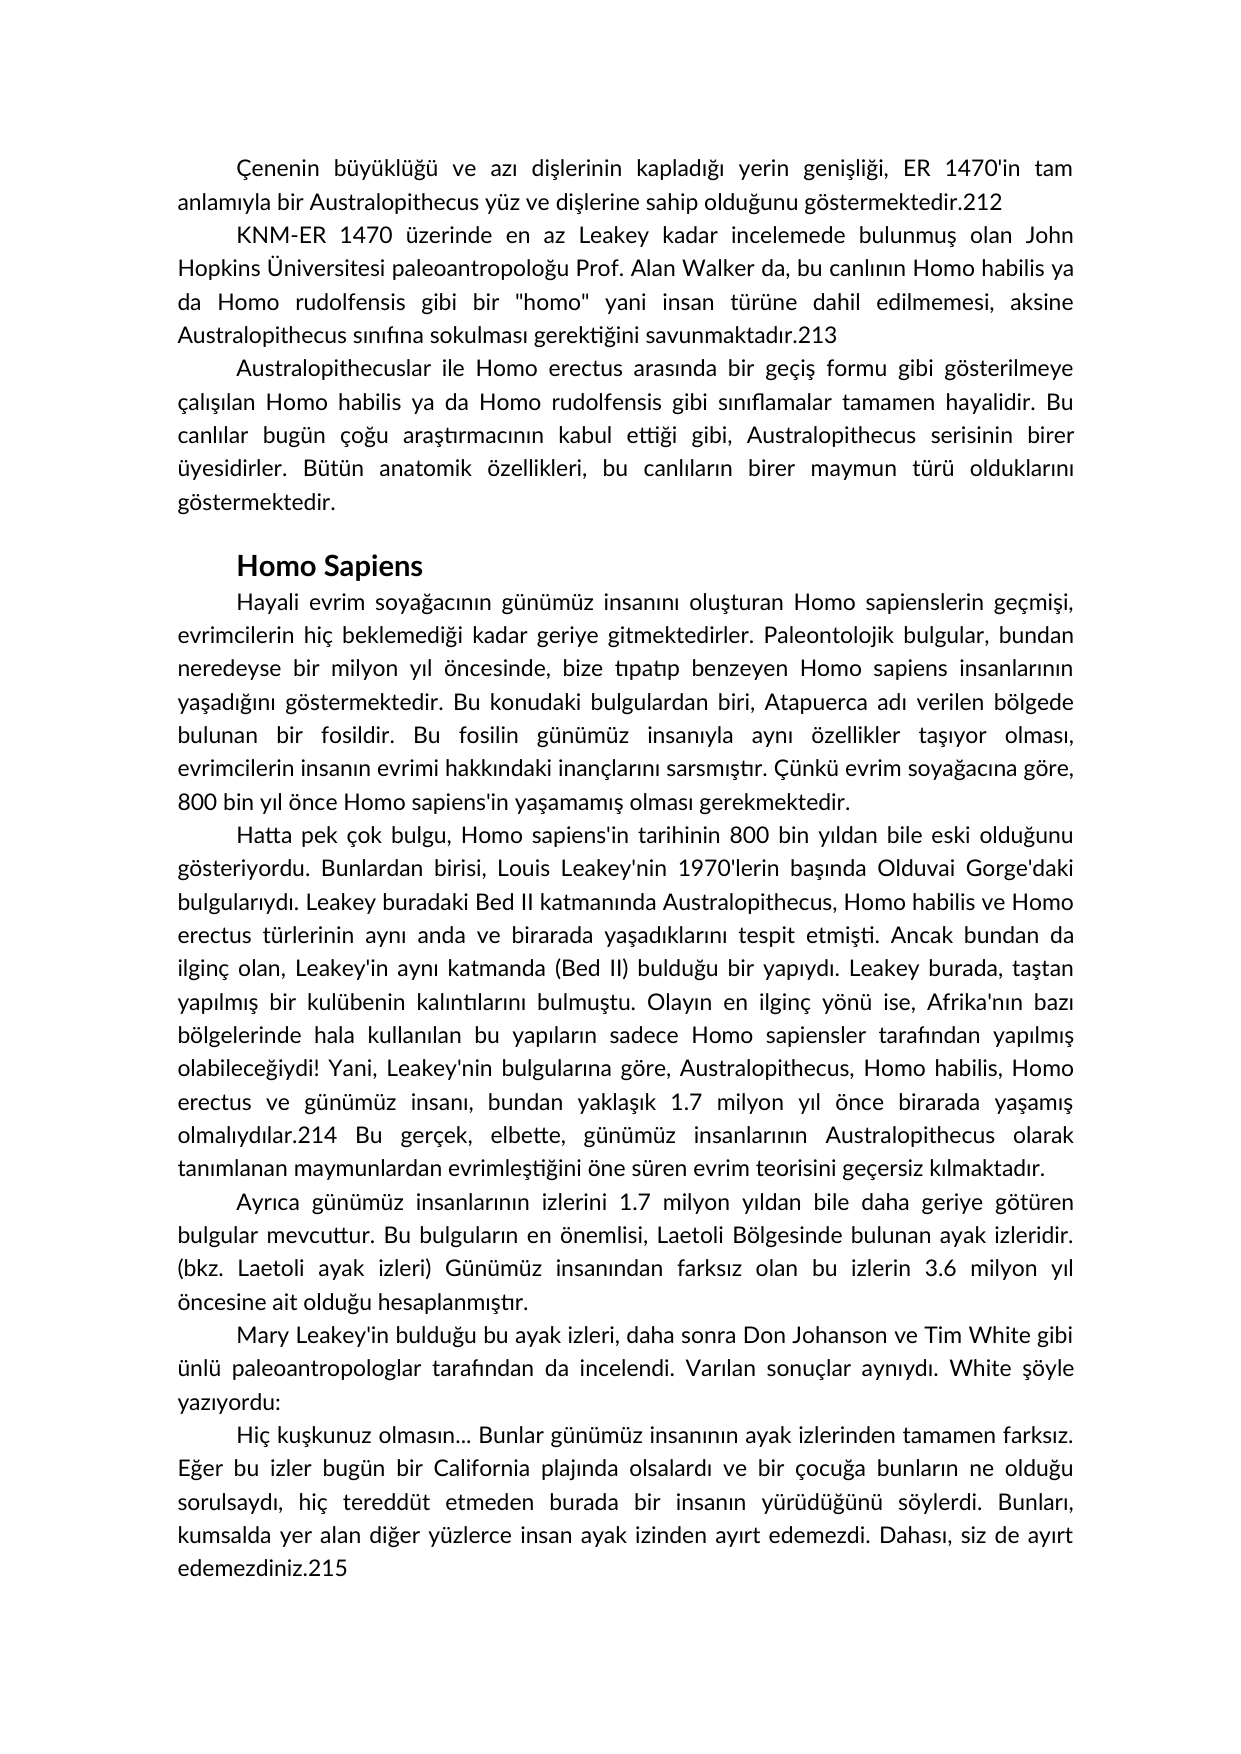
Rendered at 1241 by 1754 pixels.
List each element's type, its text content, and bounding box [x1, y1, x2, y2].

subtitle Homo Sapiens [177, 550, 1075, 583]
text KNM-ER 1470 üzerinde en az Leakey kadar incelemede bulunmuş olan John Hopkins Üniversitesi paleoantropoloğu Prof. Alan Walker da, bu canlının Homo habilis ya da Homo rudolfensis gibi bir "homo" yani insan türüne dahil edilmemesi, aksine Australopithecus sınıfına sokulması gerektiğini savunmaktadır.213 [177, 217, 1075, 350]
text Hayali evrim soyağacının günümüz insanını oluşturan Homo sapienslerin geçmişi, evrimcilerin hiç beklemediği kadar geriye gitmektedirler. Paleontolojik bulgular, bundan neredeyse bir milyon yıl öncesinde, bize tıpatıp benzeyen Homo sapiens insanlarının yaşadığını göstermektedir. Bu konudaki bulgulardan biri, Atapuerca adı verilen bölgede bulunan bir fosildir. Bu fosilin günümüz insanıyla aynı özellikler taşıyor olması, evrimcilerin insanın evrimi hakkındaki inançlarını sarsmıştır. Çünkü evrim soyağacına göre, 800 bin yıl önce Homo sapiens'in yaşamamış olması gerekmektedir. [177, 583, 1075, 817]
text Çenenin büyüklüğü ve azı dişlerinin kapladığı yerin genişliği, ER 1470'in tam anlamıyla bir Australopithecus yüz ve dişlerine sahip olduğunu göstermektedir.212 [177, 150, 1075, 217]
text Ayrıca günümüz insanlarının izlerini 1.7 milyon yıldan bile daha geriye götüren bulgular mevcuttur. Bu bulguların en önemlisi, Laetoli Bölgesinde bulunan ayak izleridir. (bkz. Laetoli ayak izleri) Günümüz insanından farksız olan bu izlerin 3.6 milyon yıl öncesine ait olduğu hesaplanmıştır. [177, 1183, 1075, 1317]
text Hatta pek çok bulgu, Homo sapiens'in tarihinin 800 bin yıldan bile eski olduğunu gösteriyordu. Bunlardan birisi, Louis Leakey'nin 1970'lerin başında Olduvai Gorge'daki bulgularıydı. Leakey buradaki Bed II katmanında Australopithecus, Homo habilis ve Homo erectus türlerinin aynı anda ve birarada yaşadıklarını tespit etmişti. Ancak bundan da ilginç olan, Leakey'in aynı katmanda (Bed II) bulduğu bir yapıydı. Leakey burada, taştan yapılmış bir kulübenin kalıntılarını bulmuştu. Olayın en ilginç yönü ise, Afrika'nın bazı bölgelerinde hala kullanılan bu yapıların sadece Homo sapiensler tarafından yapılmış olabileceğiydi! Yani, Leakey'nin bulgularına göre, Australopithecus, Homo habilis, Homo erectus ve günümüz insanı, bundan yaklaşık 1.7 milyon yıl önce birarada yaşamış olmalıydılar.214 Bu gerçek, elbette, günümüz insanlarının Australopithecus olarak tanımlanan maymunlardan evrimleştiğini öne süren evrim teorisini geçersiz kılmaktadır. [177, 817, 1075, 1183]
text Australopithecuslar ile Homo erectus arasında bir geçiş formu gibi gösterilmeye çalışılan Homo habilis ya da Homo rudolfensis gibi sınıflamalar tamamen hayalidir. Bu canlılar bugün çoğu araştırmacının kabul ettiği gibi, Australopithecus serisinin birer üyesidirler. Bütün anatomik özellikleri, bu canlıların birer maymun türü olduklarını göstermektedir. [177, 350, 1075, 517]
text Hiç kuşkunuz olmasın... Bunlar günümüz insanının ayak izlerinden tamamen farksız. Eğer bu izler bugün bir California plajında olsalardı ve bir çocuğa bunların ne olduğu sorulsaydı, hiç tereddüt etmeden burada bir insanın yürüdüğünü söylerdi. Bunları, kumsalda yer alan diğer yüzlerce insan ayak izinden ayırt edemezdi. Dahası, siz de ayırt edemezdiniz.215 [177, 1417, 1075, 1583]
text Mary Leakey'in bulduğu bu ayak izleri, daha sonra Don Johanson ve Tim White gibi ünlü paleoantropologlar tarafından da incelendi. Varılan sonuçlar aynıydı. White şöyle yazıyordu: [177, 1317, 1075, 1417]
